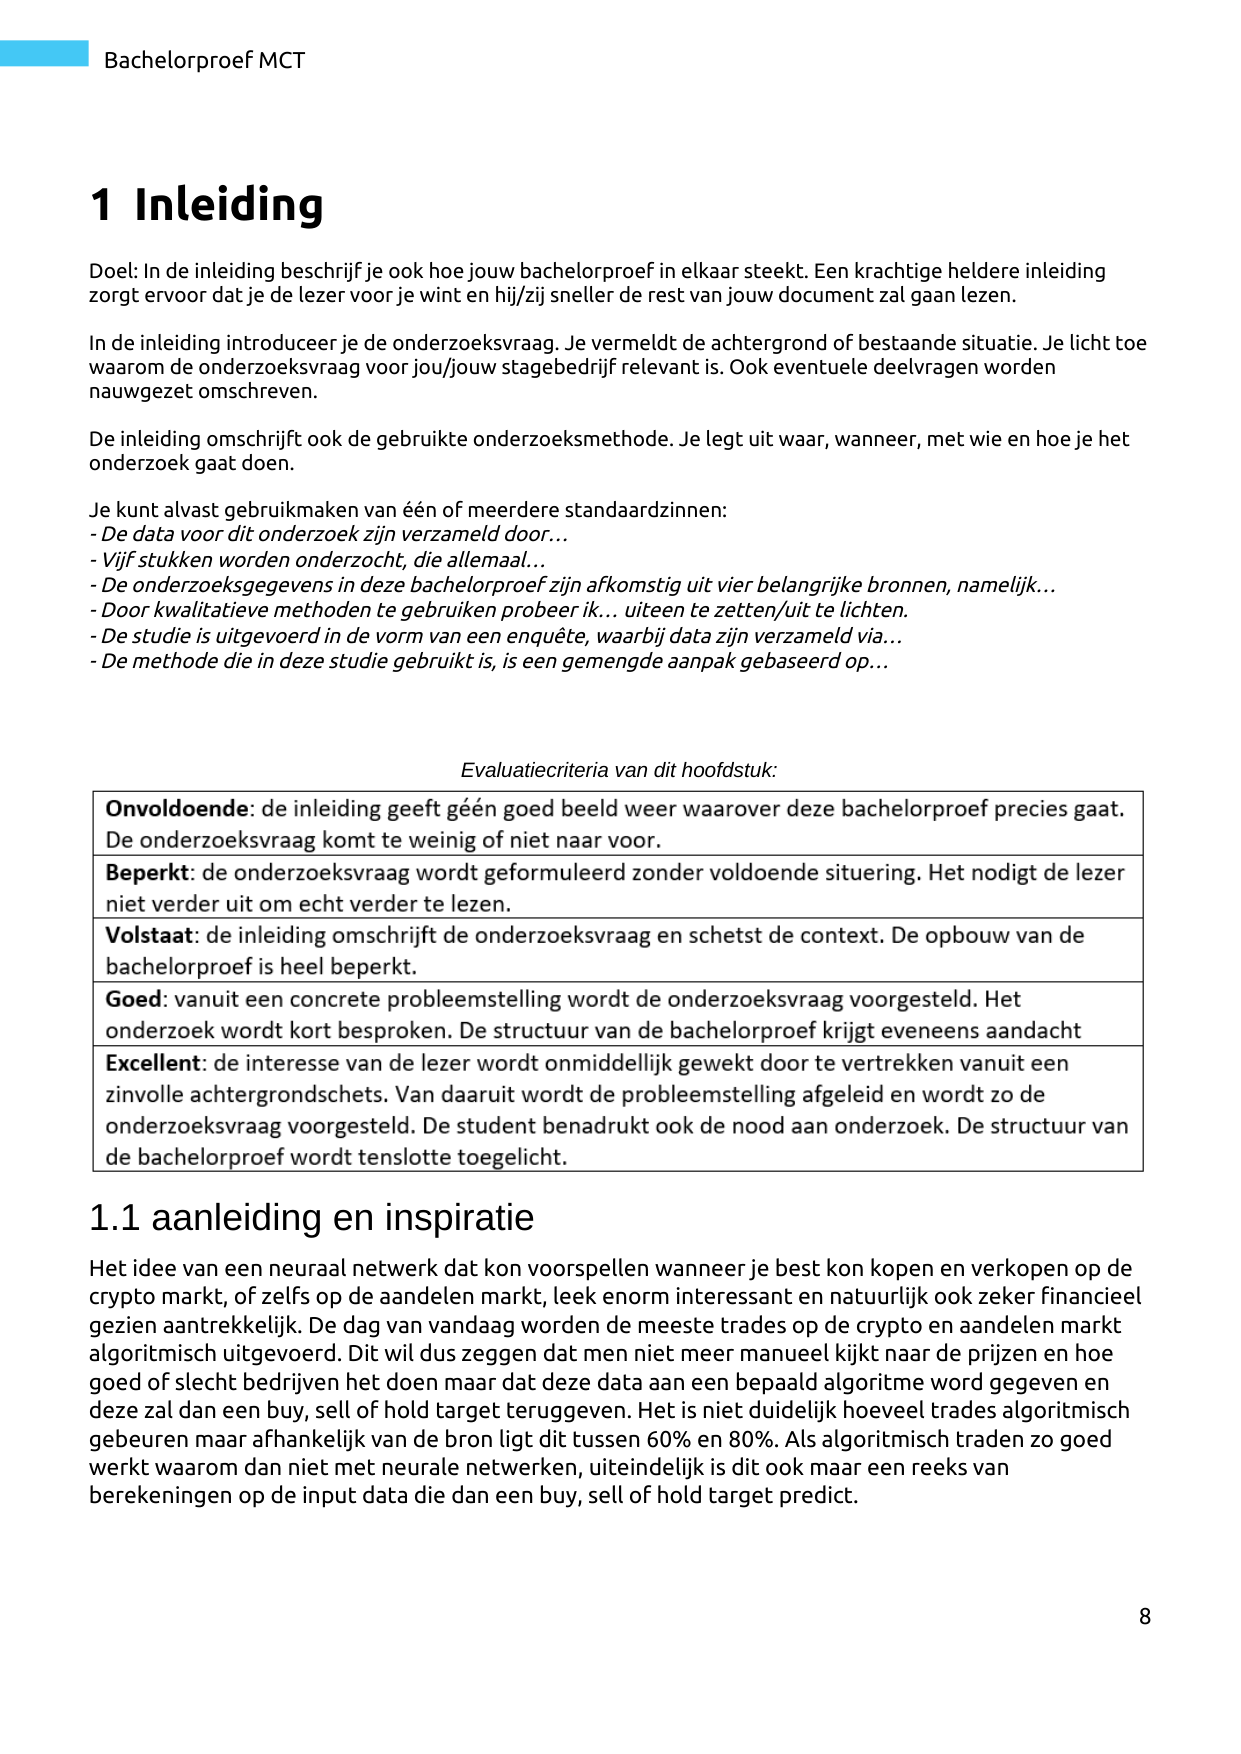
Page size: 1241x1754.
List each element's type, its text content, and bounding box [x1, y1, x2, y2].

text - De data voor dit onderzoek zijn verzameld door… [89, 522, 1152, 546]
text Het idee van een neuraal netwerk dat kon voorspellen wanneer je best kon kopen en verkopen op de crypto markt, of zelfs op de aandelen markt, leek enorm interessant en natuurlijk ook zeker financieel gezien aantrekkelijk. De dag van vandaag worden de meeste trades op de crypto en aandelen markt algoritmisch uitgevoerd. Dit wil dus zeggen dat men niet meer manueel kijkt naar de prijzen en hoe goed of slecht bedrijven het doen maar dat deze data aan een bepaald algoritme word gegeven en deze zal dan een buy, sell of hold target teruggeven. Het is niet duidelijk hoeveel trades algoritmisch gebeuren maar afhankelijk van de bron ligt dit tussen 60% en 80%. Als algoritmisch traden zo goed werkt waarom dan niet met neurale netwerken, uiteindelijk is dit ook maar een reeks van berekeningen op de input data die dan een buy, sell of hold target predict. [89, 1254, 1152, 1508]
text In de inleiding introduceer je de onderzoeksvraag. Je vermeldt de achtergrond of bestaande situatie. Je licht toe waarom de onderzoeksvraag voor jou/jouw stagebedrijf relevant is. Ook eventuele deelvragen worden nauwgezet omschreven. [89, 330, 1152, 402]
text Doel: In de inleiding beschrijf je ook hoe jouw bachelorproef in elkaar steekt. Een krachtige heldere inleiding zorgt ervoor dat je de lezer voor je wint en hij/zij sneller de rest van jouw document zal gaan lezen. [89, 258, 1152, 306]
subtitle Evaluatiecriteria van dit hoofdstuk: [89, 713, 1152, 785]
subtitle 1.1 aanleiding en inspiratie [89, 1195, 1152, 1238]
picture [88, 785, 1152, 1180]
text - Vijf stukken worden onderzocht, die allemaal… [89, 547, 1152, 571]
text - De methode die in deze studie gebruikt is, is een gemengde aanpak gebaseerd op… [89, 648, 1152, 672]
text - De onderzoeksgegevens in deze bachelorproef zijn afkomstig uit vier belangrijke bronnen, namelijk… [89, 572, 1152, 596]
text - De studie is uitgevoerd in de vorm van een enquête, waarbij data zijn verzameld via… [89, 623, 1152, 647]
text Je kunt alvast gebruikmaken van één of meerdere standaardzinnen: [89, 498, 1152, 522]
text De inleiding omschrijft ook de gebruikte onderzoeksmethode. Je legt uit waar, wanneer, met wie en hoe je het onderzoek gaat doen. [89, 426, 1152, 474]
subtitle Inleiding [89, 177, 1152, 229]
text - Door kwalitatieve methoden te gebruiken probeer ik… uiteen te zetten/uit te lichten. [89, 598, 1152, 622]
